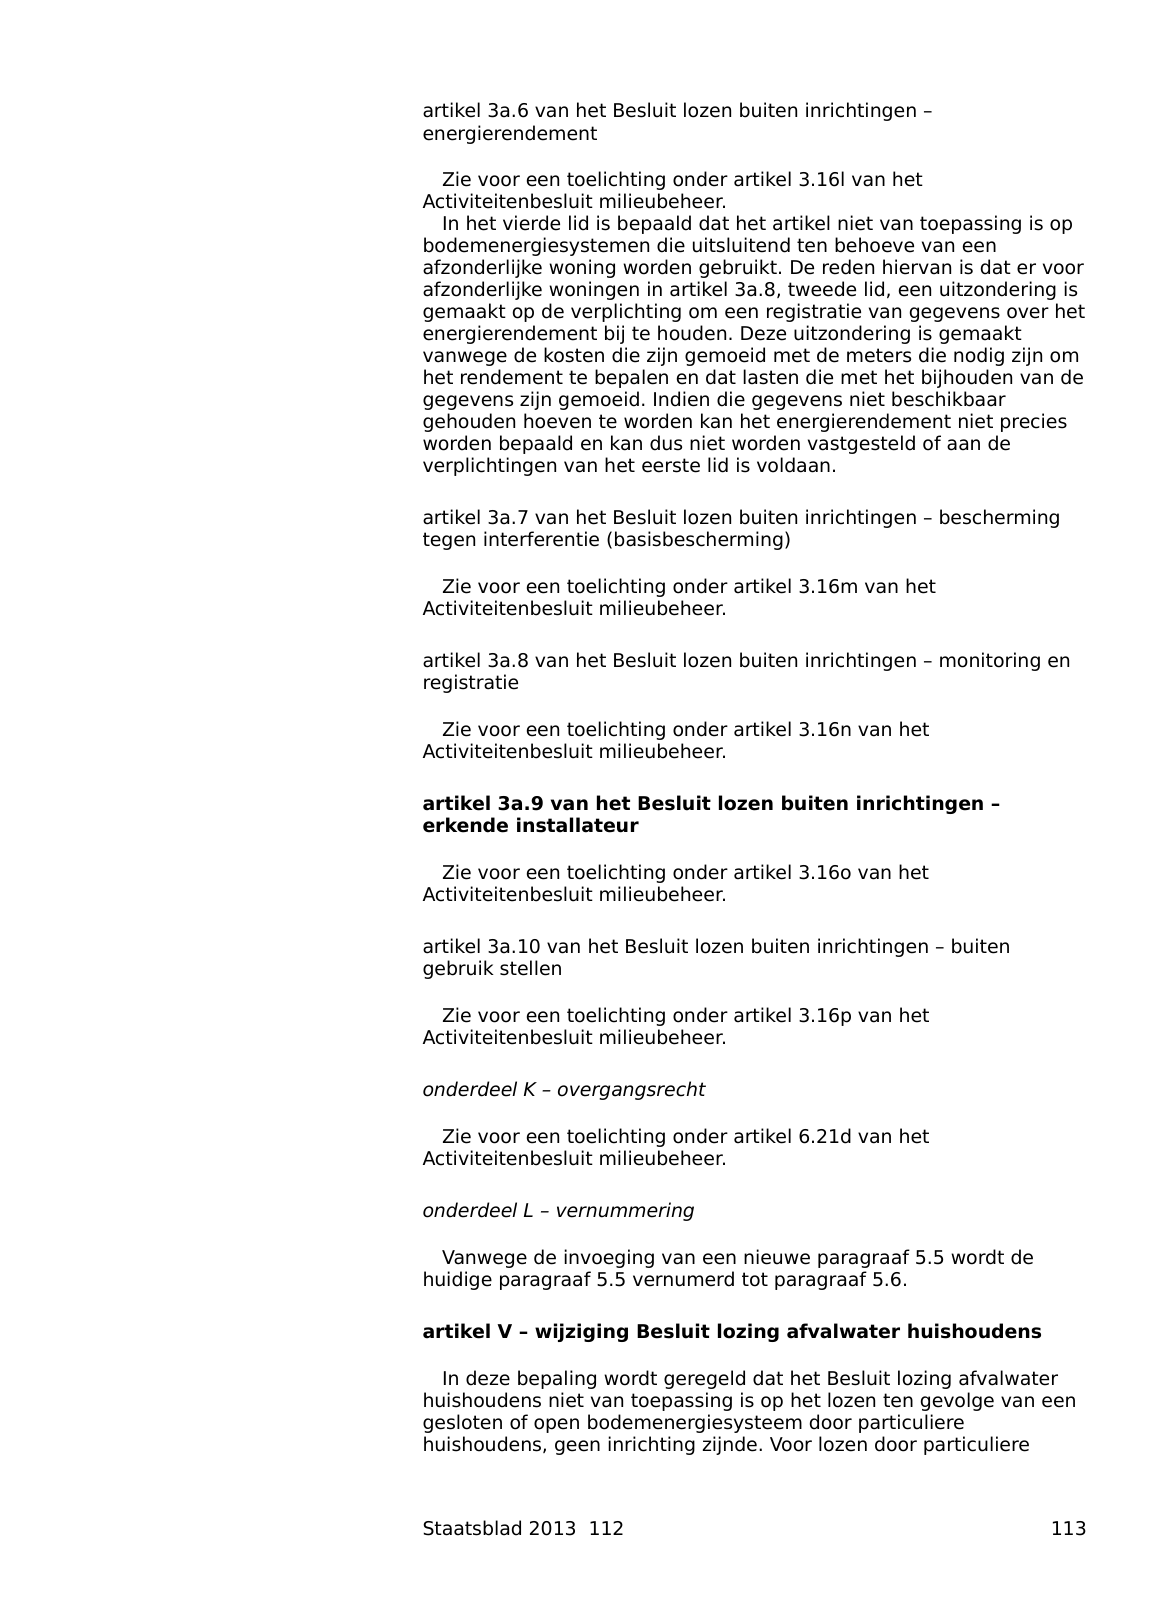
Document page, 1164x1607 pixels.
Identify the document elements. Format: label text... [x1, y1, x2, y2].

subtitle onderdeel K – overgangsrecht [422, 1079, 1087, 1101]
text Zie voor een toelichting onder artikel 3.16n van het Activiteitenbesluit milieubeheer. [422, 719, 1087, 763]
text Zie voor een toelichting onder artikel 6.21d van het Activiteitenbesluit milieubeheer. [422, 1126, 1087, 1170]
text Zie voor een toelichting onder artikel 3.16p van het Activiteitenbesluit milieubeheer. [422, 1005, 1087, 1049]
text In het vierde lid is bepaald dat het artikel niet van toepassing is op bodemenergiesystemen die uitsluitend ten behoeve van een afzonderlijke woning worden gebruikt. De reden hiervan is dat er voor afzonderlijke woningen in artikel 3a.8, tweede lid, een uitzondering is gemaakt op de verplichting om een registratie van gegevens over het energierendement bij te houden. Deze uitzondering is gemaakt vanwege de kosten die zijn gemoeid met de meters die nodig zijn om het rendement te bepalen en dat lasten die met het bijhouden van de gegevens zijn gemoeid. Indien die gegevens niet beschikbaar gehouden hoeven te worden kan het energierendement niet precies worden bepaald en kan dus niet worden vastgesteld of aan de verplichtingen van het eerste lid is voldaan. [422, 213, 1087, 477]
text In deze bepaling wordt geregeld dat het Besluit lozing afvalwater huishoudens niet van toepassing is op het lozen ten gevolge van een gesloten of open bodemenergiesysteem door particuliere huishoudens, geen inrichting zijnde. Voor lozen door particuliere [422, 1368, 1087, 1456]
text Vanwege de invoeging van een nieuwe paragraaf 5.5 wordt de huidige paragraaf 5.5 vernumerd tot paragraaf 5.6. [422, 1247, 1087, 1291]
text Zie voor een toelichting onder artikel 3.16o van het Activiteitenbesluit milieubeheer. [422, 862, 1087, 906]
subtitle artikel 3a.8 van het Besluit lozen buiten inrichtingen – monitoring en registratie [422, 650, 1087, 694]
subtitle artikel V – wijziging Besluit lozing afvalwater huishoudens [422, 1321, 1087, 1343]
subtitle artikel 3a.9 van het Besluit lozen buiten inrichtingen – erkende installateur [422, 793, 1087, 837]
subtitle artikel 3a.6 van het Besluit lozen buiten inrichtingen – energierendement [422, 100, 1087, 144]
subtitle artikel 3a.10 van het Besluit lozen buiten inrichtingen – buiten gebruik stellen [422, 936, 1087, 980]
text Zie voor een toelichting onder artikel 3.16l van het Activiteitenbesluit milieubeheer. [422, 169, 1087, 213]
text Zie voor een toelichting onder artikel 3.16m van het Activiteitenbesluit milieubeheer. [422, 576, 1087, 620]
subtitle artikel 3a.7 van het Besluit lozen buiten inrichtingen – bescherming tegen interferentie (basisbescherming) [422, 507, 1087, 551]
subtitle onderdeel L – vernummering [422, 1200, 1087, 1222]
